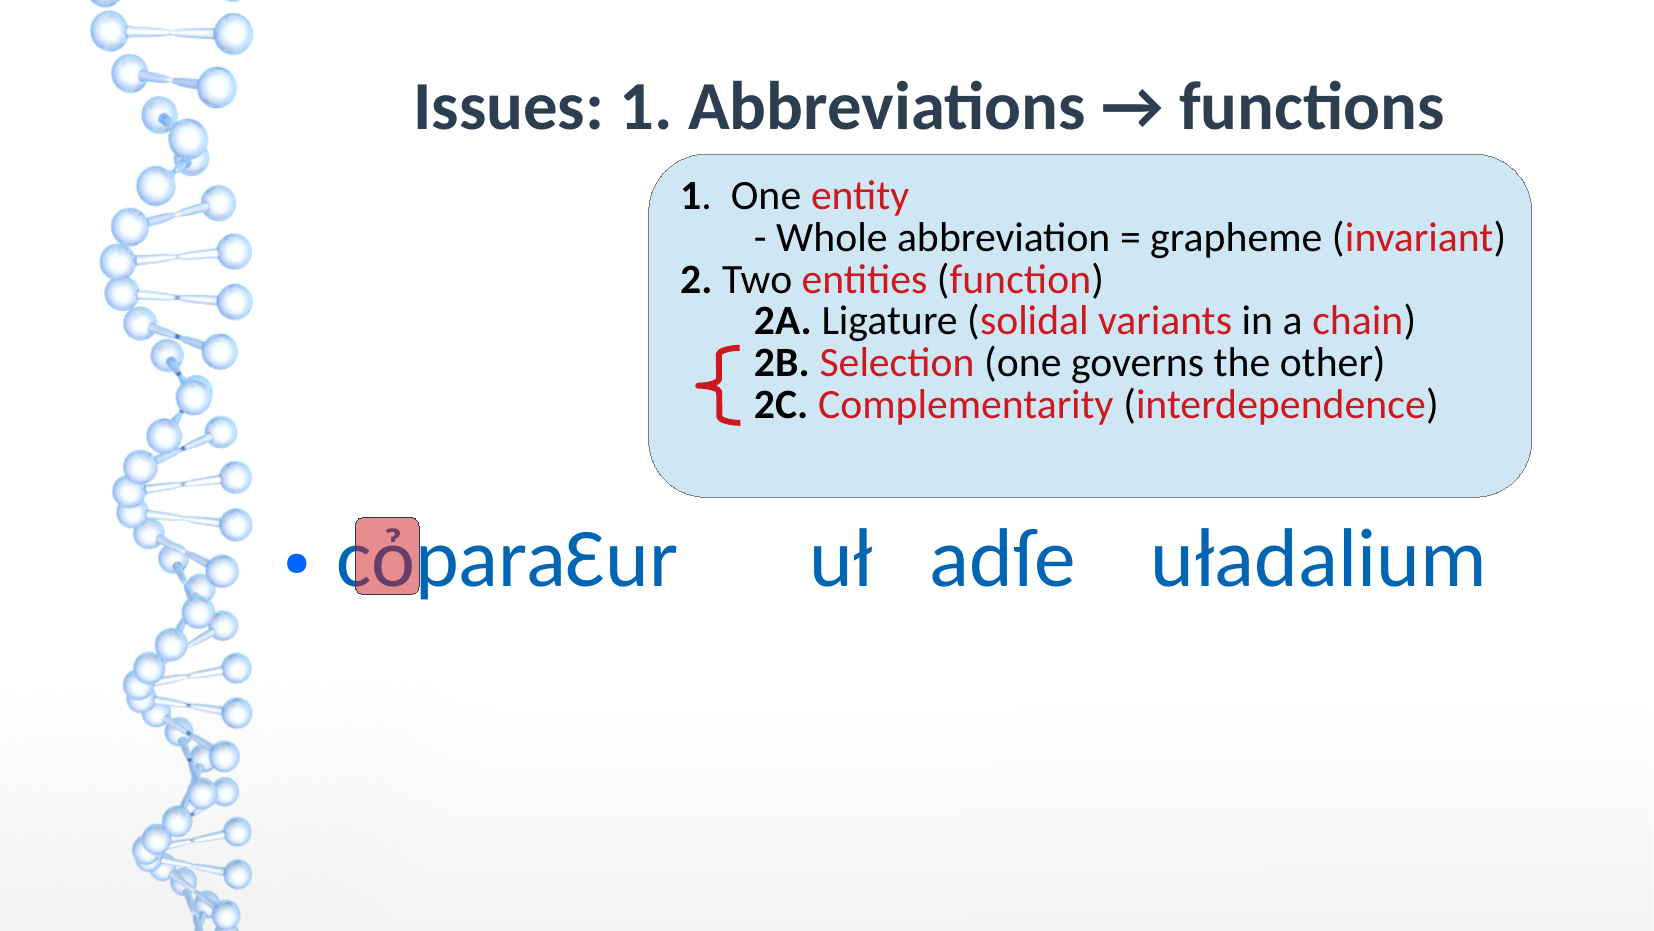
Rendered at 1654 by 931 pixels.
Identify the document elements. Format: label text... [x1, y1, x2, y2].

picture [0, 0, 1654, 931]
text_box 1. One entity - Whole abbreviation = grapheme (invariant) 2. Two entities (function) 2A. Ligature (solidal variants in a chain) 2B. Selection (one governs the other) 2C. Complementarity (interdependence) [648, 154, 1532, 498]
text_box [355, 517, 420, 595]
list cỏparaƐur uł adſe uładalium [265, 523, 1629, 615]
title Issues: 1. Abbreviations → functions [265, 35, 1595, 189]
